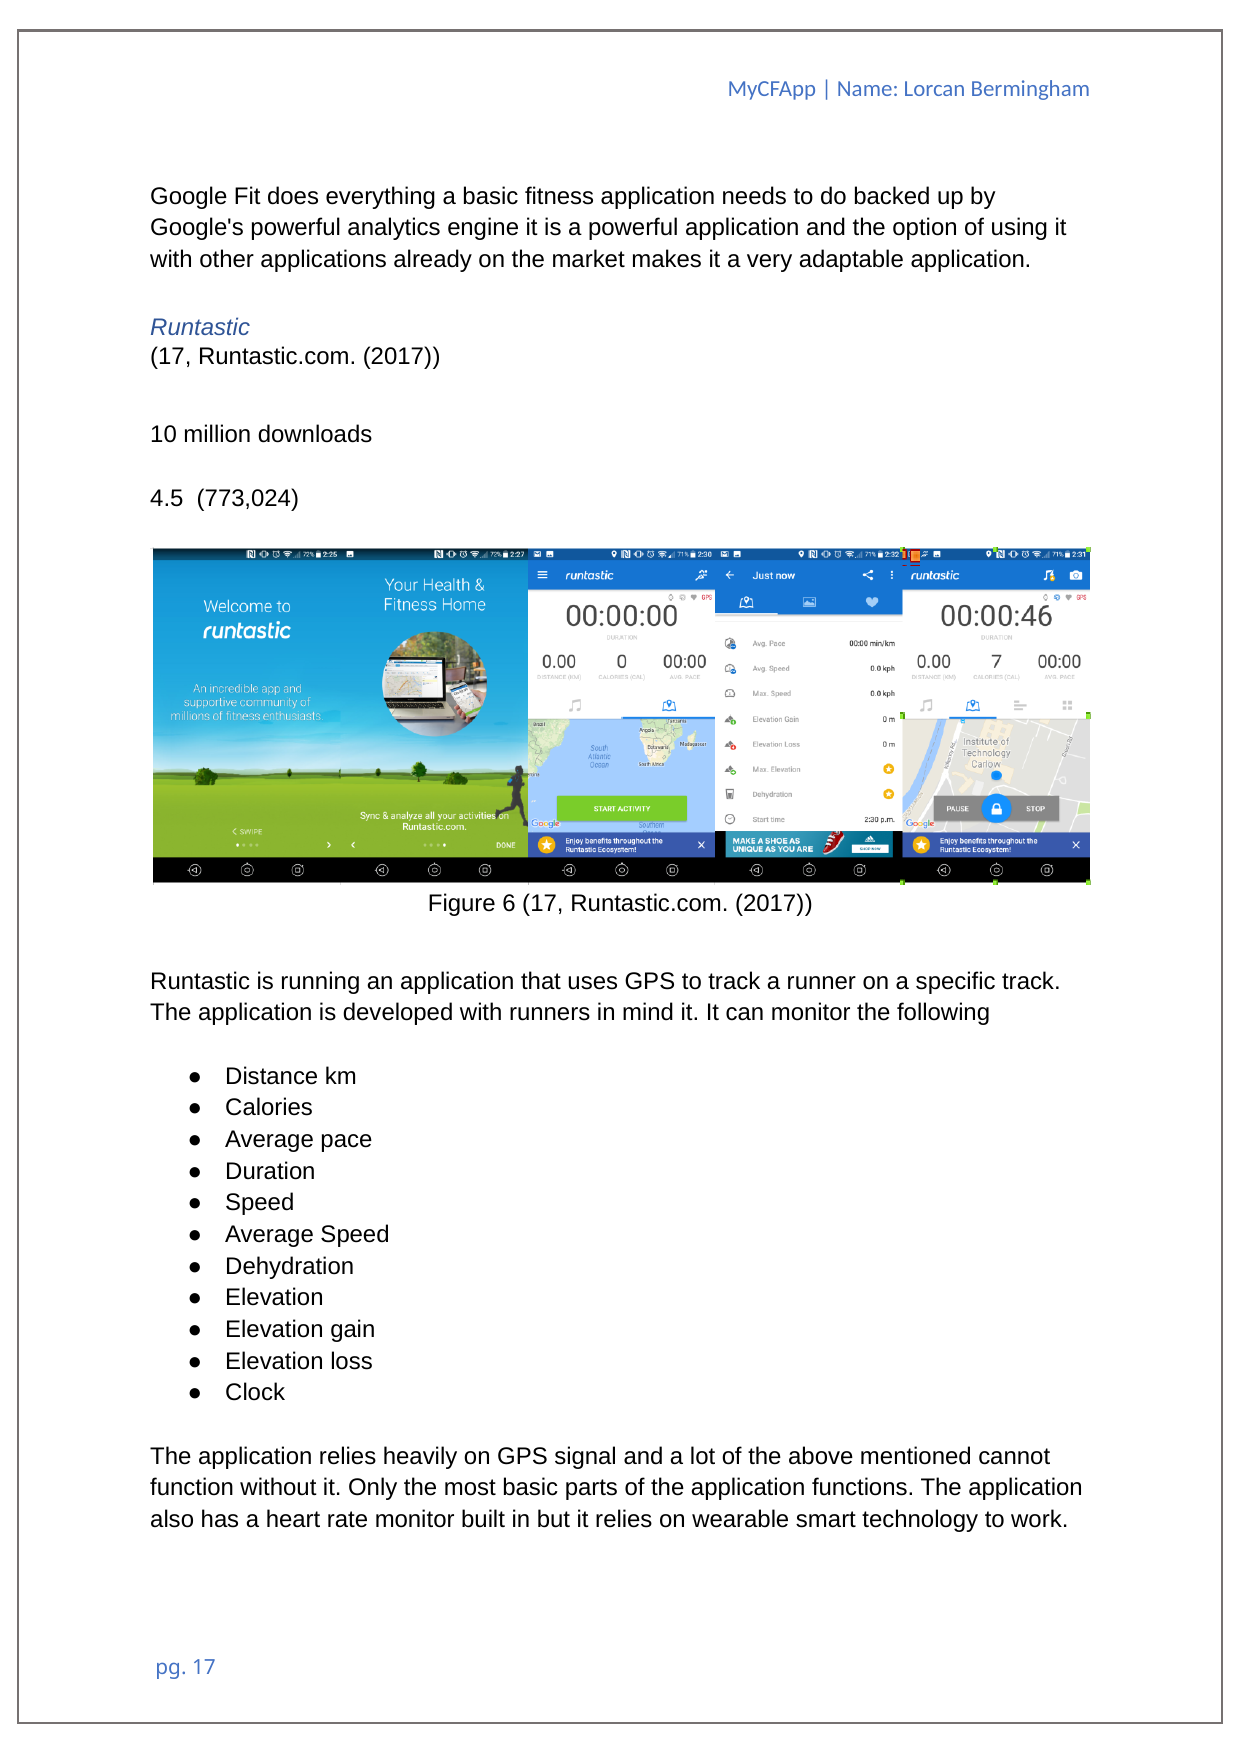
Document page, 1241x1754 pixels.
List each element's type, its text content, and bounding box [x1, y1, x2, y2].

text Google Fit does everything a basic fitness application needs to do backed up by Google's powerful analytics engine it is a powerful application and the option of using it with other applications already on the market makes it a very adaptable application. [150, 182, 1090, 273]
list Elevation [187, 1283, 1090, 1311]
list Average Speed [187, 1220, 1090, 1247]
text Figure 6 (17, Runtastic.com. (2017)) [150, 888, 1090, 916]
picture [150, 547, 1091, 885]
text (17, Runtastic.com. (2017)) [150, 342, 1090, 370]
text 4.5 (773,024) [150, 484, 1090, 511]
list Distance km [187, 1062, 1090, 1089]
list Dehydration [187, 1252, 1090, 1279]
text Runtastic is running an application that uses GPS to track a runner on a specific track. The application is developed with runners in mind it. It can monitor the following [150, 967, 1090, 1026]
list Elevation gain [187, 1315, 1090, 1342]
list Elevation loss [187, 1347, 1090, 1374]
list Calories [187, 1093, 1090, 1121]
text 10 million downloads [150, 420, 1090, 448]
list Duration [187, 1157, 1090, 1184]
text The application relies heavily on GPS signal and a lot of the above mentioned cannot function without it. Only the most basic parts of the application functions. The application also has a heart rate monitor built in but it relies on wearable smart technology to work. [150, 1442, 1090, 1532]
list Average pace [187, 1125, 1090, 1152]
subtitle Runtastic [150, 312, 1090, 340]
list Clock [187, 1378, 1090, 1406]
list Speed [187, 1188, 1090, 1216]
